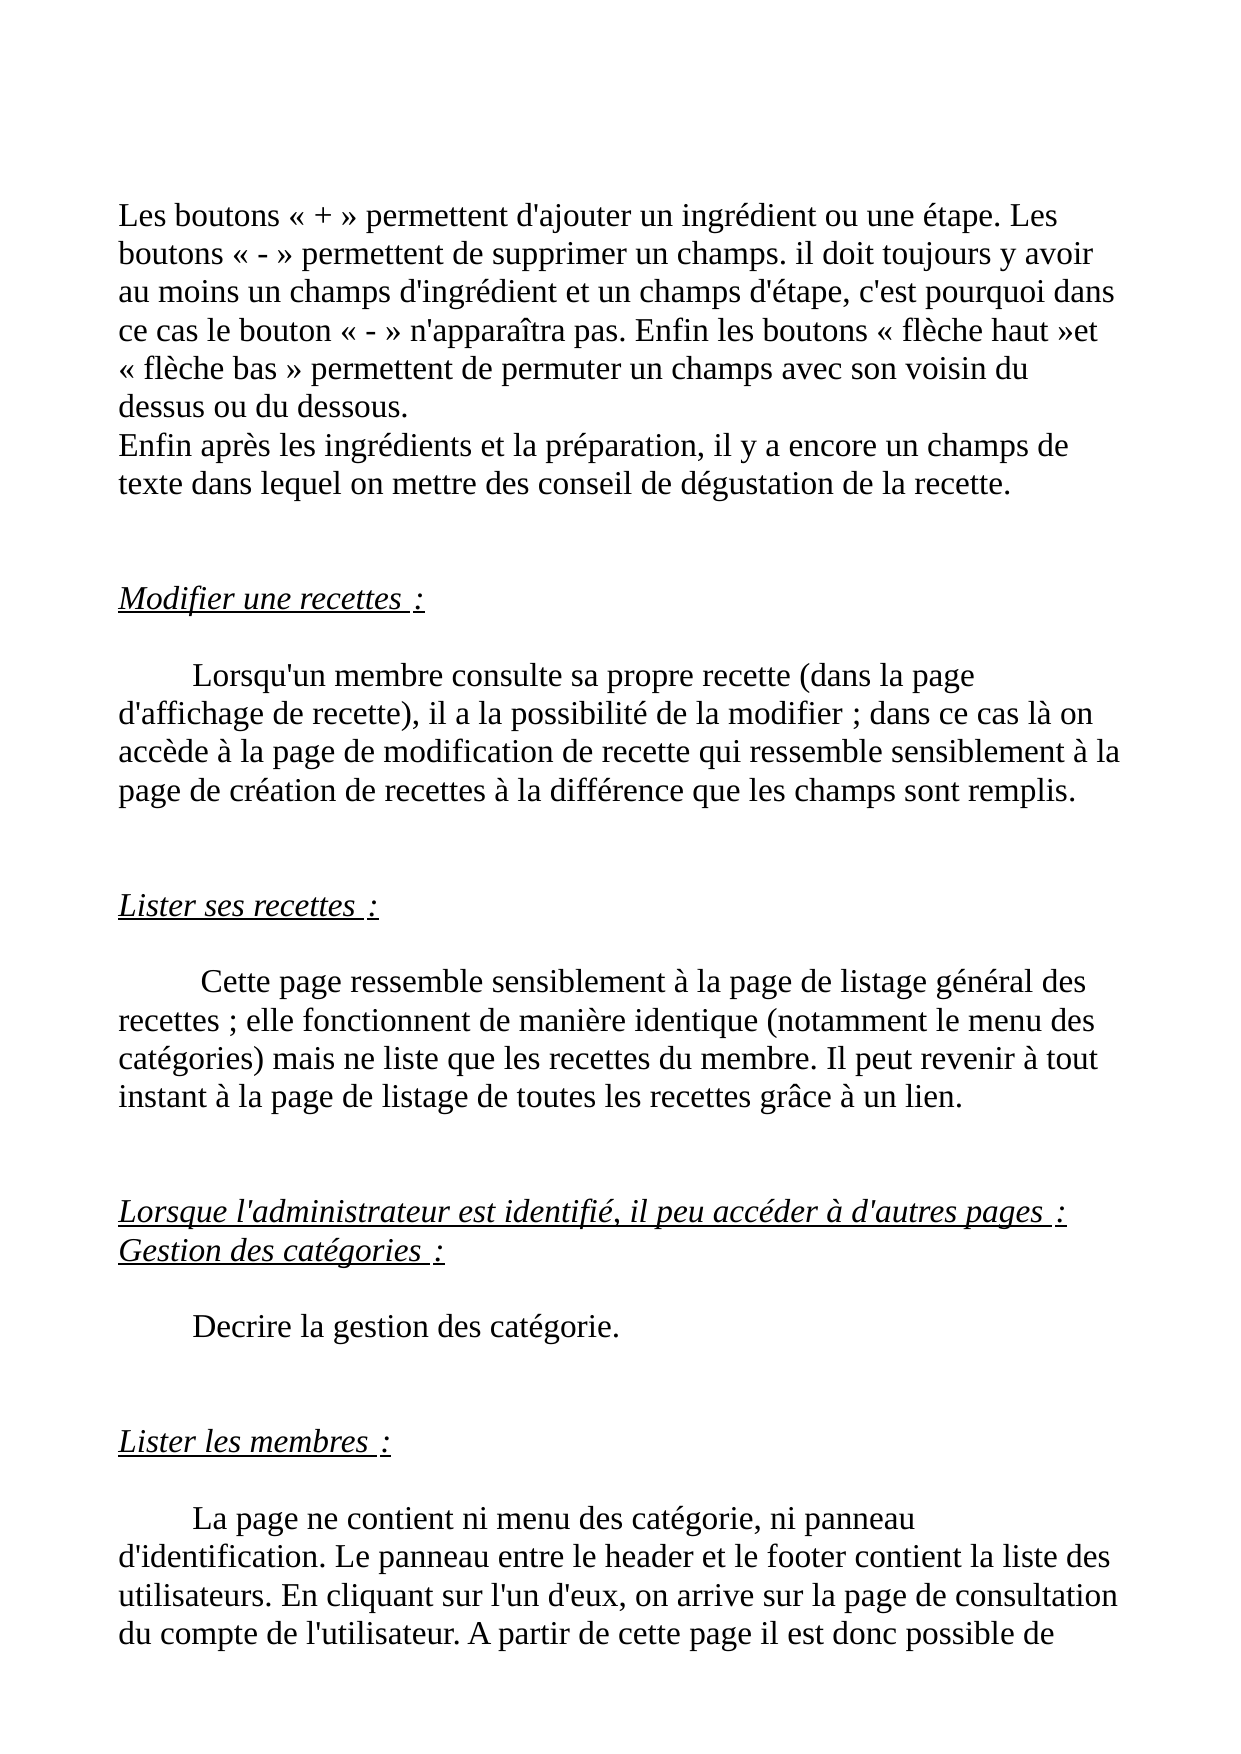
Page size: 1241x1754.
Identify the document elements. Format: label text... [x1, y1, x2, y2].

text Modifier une recettes : [118, 578, 1122, 616]
text La page ne contient ni menu des catégorie, ni panneau d'identification. Le panneau entre le header et le footer contient la liste des utilisateurs. En cliquant sur l'un d'eux, on arrive sur la page de consultation du compte de l'utilisateur. A partir de cette page il est donc possible de [118, 1498, 1122, 1651]
text Enfin après les ingrédients et la préparation, il y a encore un champs de texte dans lequel on mettre des conseil de dégustation de la recette. [118, 425, 1122, 501]
text Lorsqu'un membre consulte sa propre recette (dans la page d'affichage de recette), il a la possibilité de la modifier ; dans ce cas là on accède à la page de modification de recette qui ressemble sensiblement à la page de création de recettes à la différence que les champs sont remplis. [118, 655, 1122, 808]
text Cette page ressemble sensiblement à la page de listage général des recettes ; elle fonctionnent de manière identique (notamment le menu des catégories) mais ne liste que les recettes du membre. Il peut revenir à tout instant à la page de listage de toutes les recettes grâce à un lien. [118, 961, 1122, 1115]
text Gestion des catégories : [118, 1230, 1122, 1268]
text Decrire la gestion des catégorie. [118, 1306, 1122, 1345]
text Lorsque l'administrateur est identifié, il peu accéder à d'autres pages : [118, 1191, 1122, 1230]
text Lister les membres : [118, 1421, 1122, 1460]
text Les boutons « + » permettent d'ajouter un ingrédient ou une étape. Les boutons « - » permettent de supprimer un champs. il doit toujours y avoir au moins un champs d'ingrédient et un champs d'étape, c'est pourquoi dans ce cas le bouton « - » n'apparaîtra pas. Enfin les boutons « flèche haut »et « flèche bas » permettent de permuter un champs avec son voisin du dessus ou du dessous. [118, 195, 1122, 425]
text Lister ses recettes : [118, 885, 1122, 923]
